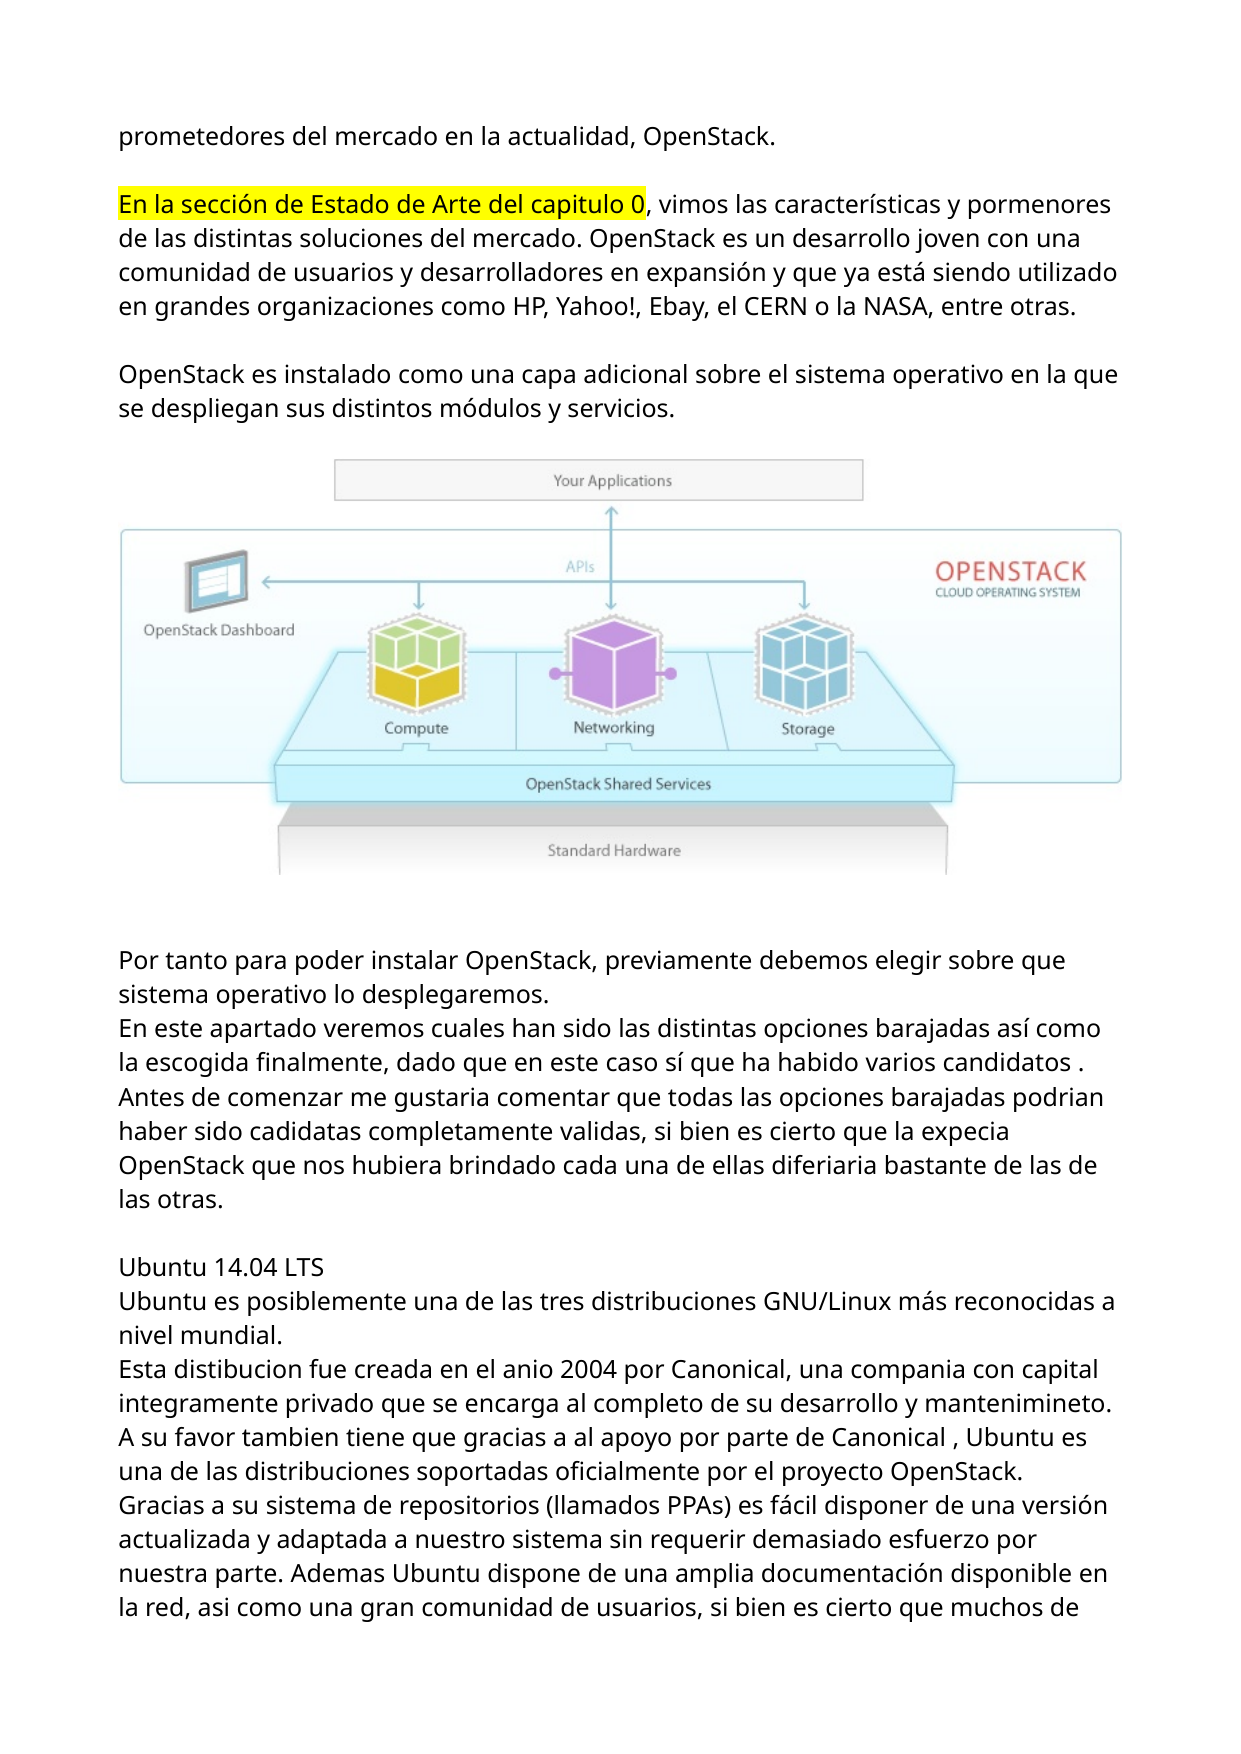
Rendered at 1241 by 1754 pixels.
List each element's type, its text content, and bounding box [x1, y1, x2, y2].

text Ubuntu 14.04 LTS [118, 1249, 1122, 1283]
picture [118, 458, 1123, 875]
text Por tanto para poder instalar OpenStack, previamente debemos elegir sobre que sistema operativo lo desplegaremos. [118, 943, 1122, 1011]
text prometedores del mercado en la actualidad, OpenStack. [118, 118, 1122, 152]
text En este apartado veremos cuales han sido las distintas opciones barajadas así como la escogida finalmente, dado que en este caso sí que ha habido varios candidatos . [118, 1011, 1122, 1079]
text OpenStack es instalado como una capa adicional sobre el sistema operativo en la que se despliegan sus distintos módulos y servicios. [118, 357, 1122, 425]
text Esta distibucion fue creada en el anio 2004 por Canonical, una compania con capital integramente privado que se encarga al completo de su desarrollo y mantenimineto. A su favor tambien tiene que gracias a al apoyo por parte de Canonical , Ubuntu es una de las distribuciones soportadas oficialmente por el proyecto OpenStack. [118, 1352, 1122, 1488]
text En la sección de Estado de Arte del capitulo 0, vimos las características y pormenores de las distintas soluciones del mercado. OpenStack es un desarrollo joven con una comunidad de usuarios y desarrolladores en expansión y que ya está siendo utilizado en grandes organizaciones como HP, Yahoo!, Ebay, el CERN o la NASA, entre otras. [118, 186, 1122, 322]
text Ubuntu es posiblemente una de las tres distribuciones GNU/Linux más reconocidas a nivel mundial. [118, 1283, 1122, 1352]
text Antes de comenzar me gustaria comentar que todas las opciones barajadas podrian haber sido cadidatas completamente validas, si bien es cierto que la expecia OpenStack que nos hubiera brindado cada una de ellas diferiaria bastante de las de las otras. [118, 1079, 1122, 1215]
text Gracias a su sistema de repositorios (llamados PPAs) es fácil disponer de una versión actualizada y adaptada a nuestro sistema sin requerir demasiado esfuerzo por nuestra parte. Ademas Ubuntu dispone de una amplia documentación disponible en la red, asi como una gran comunidad de usuarios, si bien es cierto que muchos de [118, 1488, 1122, 1624]
